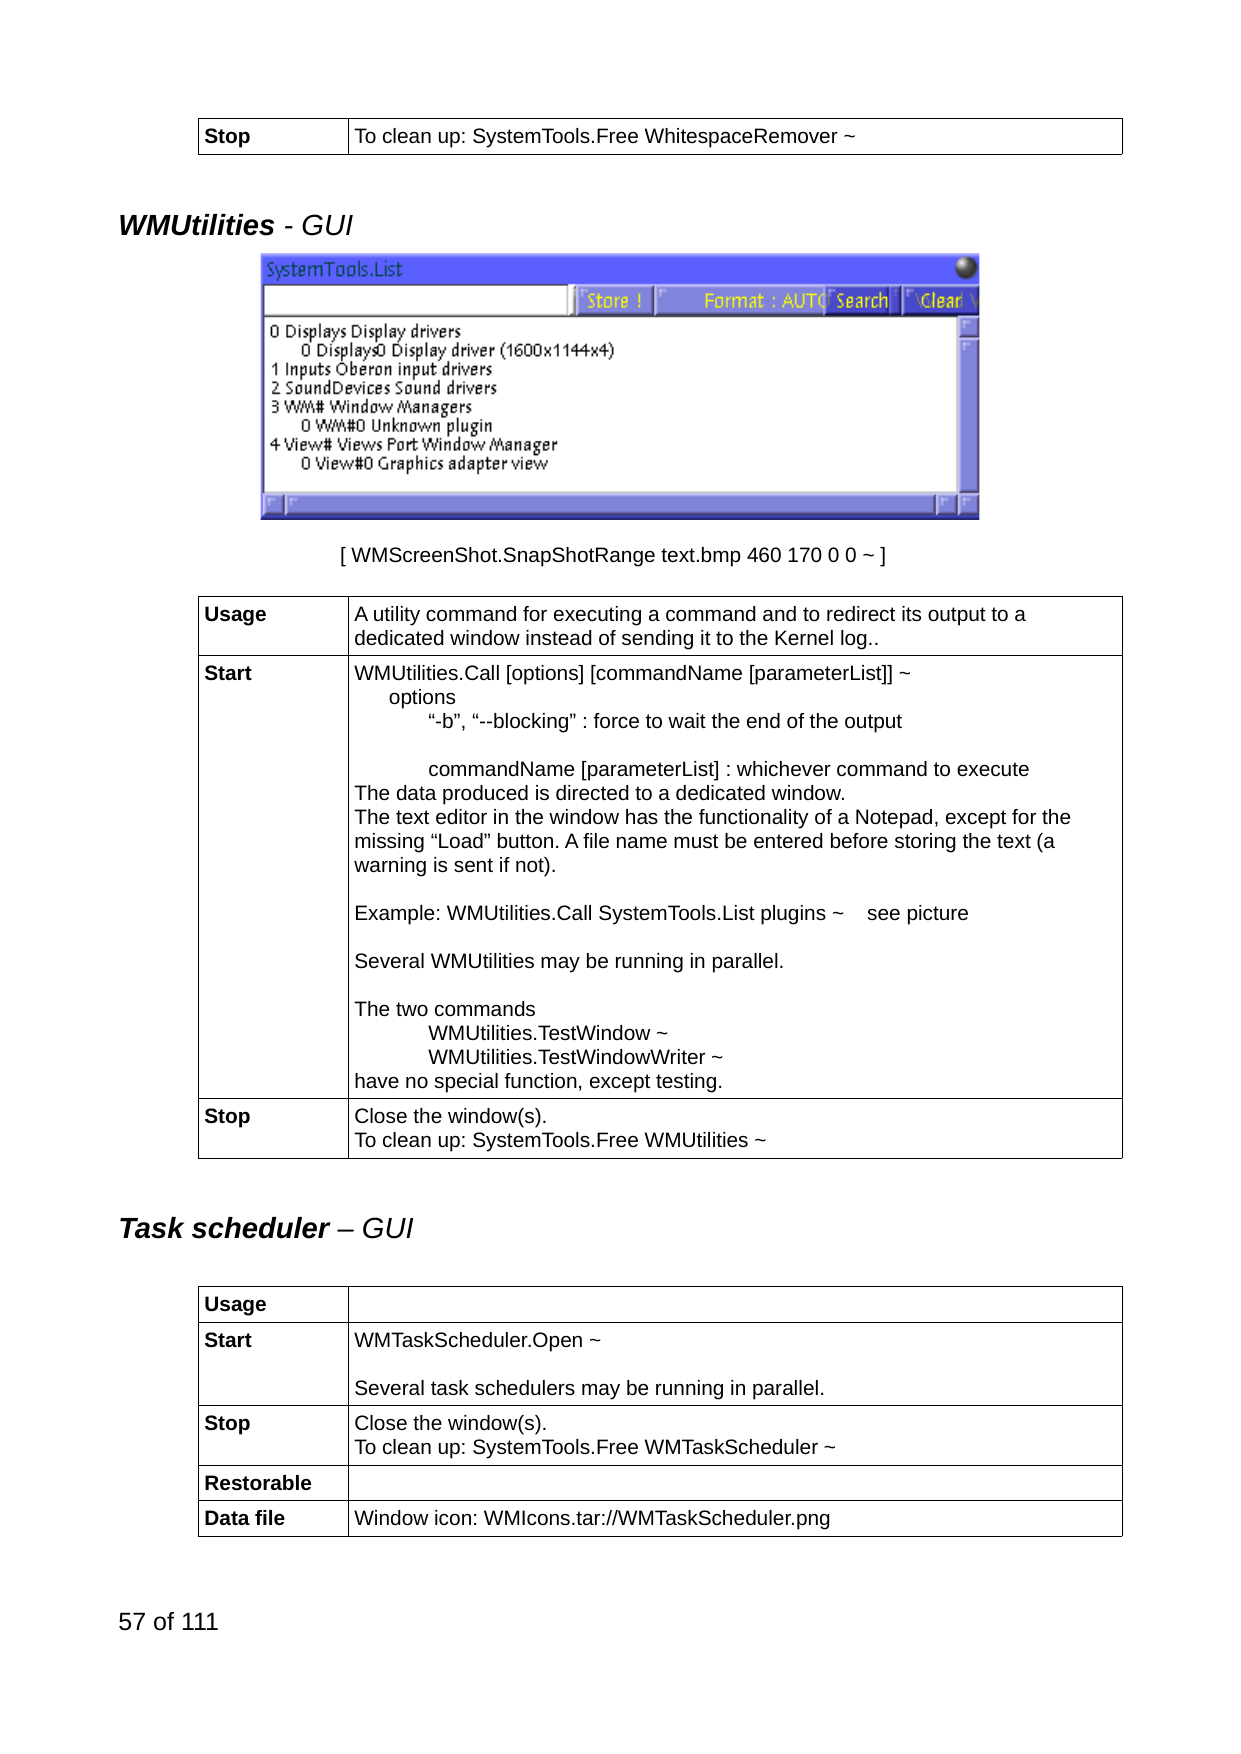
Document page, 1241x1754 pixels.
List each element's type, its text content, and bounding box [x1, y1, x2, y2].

table_cell Stop [199, 1406, 348, 1465]
picture [260, 253, 980, 520]
table_header Usage [199, 1287, 348, 1322]
table_cell WMTaskScheduler.Open ~ Several task schedulers may be running in parallel. [349, 1323, 1122, 1405]
table_cell [349, 1466, 1122, 1500]
table_header Usage [199, 597, 348, 655]
table_cell Restorable [199, 1466, 348, 1500]
subtitle WMUtilities - GUI [118, 207, 1122, 241]
table_cell To clean up: SystemTools.Free WhitespaceRemover ~ [349, 119, 1122, 154]
table_cell Close the window(s). To clean up: SystemTools.Free WMUtilities ~ [349, 1099, 1122, 1158]
subtitle Task scheduler – GUI [118, 1211, 1122, 1245]
table_cell Data file [199, 1501, 348, 1536]
table_cell WMUtilities.Call [options] [commandName [parameterList]] ~ options “-b”, “--blocking” : force to wait the end of the output commandName [parameterList] : whichever command to execute The data produced is directed to a dedicated window. The text editor in the window has the functionality of a Notepad, except for the missing “Load” button. A file name must be entered before storing the text (a warning is sent if not). Example: WMUtilities.Call SystemTools.List plugins ~ see picture Several WMUtilities may be running in parallel. The two commands WMUtilities.TestWindow ~ WMUtilities.TestWindowWriter ~ have no special function, except testing. [349, 656, 1122, 1098]
table_cell Close the window(s). To clean up: SystemTools.Free WMTaskScheduler ~ [349, 1406, 1122, 1465]
table_cell Stop [199, 1099, 348, 1158]
table_cell Stop [199, 119, 348, 154]
table_header [349, 1287, 1122, 1322]
table_cell Start [199, 656, 348, 1098]
table_header A utility command for executing a command and to redirect its output to a dedicated window instead of sending it to the Kernel log.. [349, 597, 1122, 655]
text [ WMScreenShot.SnapShotRange text.bmp 460 170 0 0 ~ ] [118, 543, 1122, 567]
table_cell Start [199, 1323, 348, 1405]
table_cell Window icon: WMIcons.tar://WMTaskScheduler.png [349, 1501, 1122, 1536]
